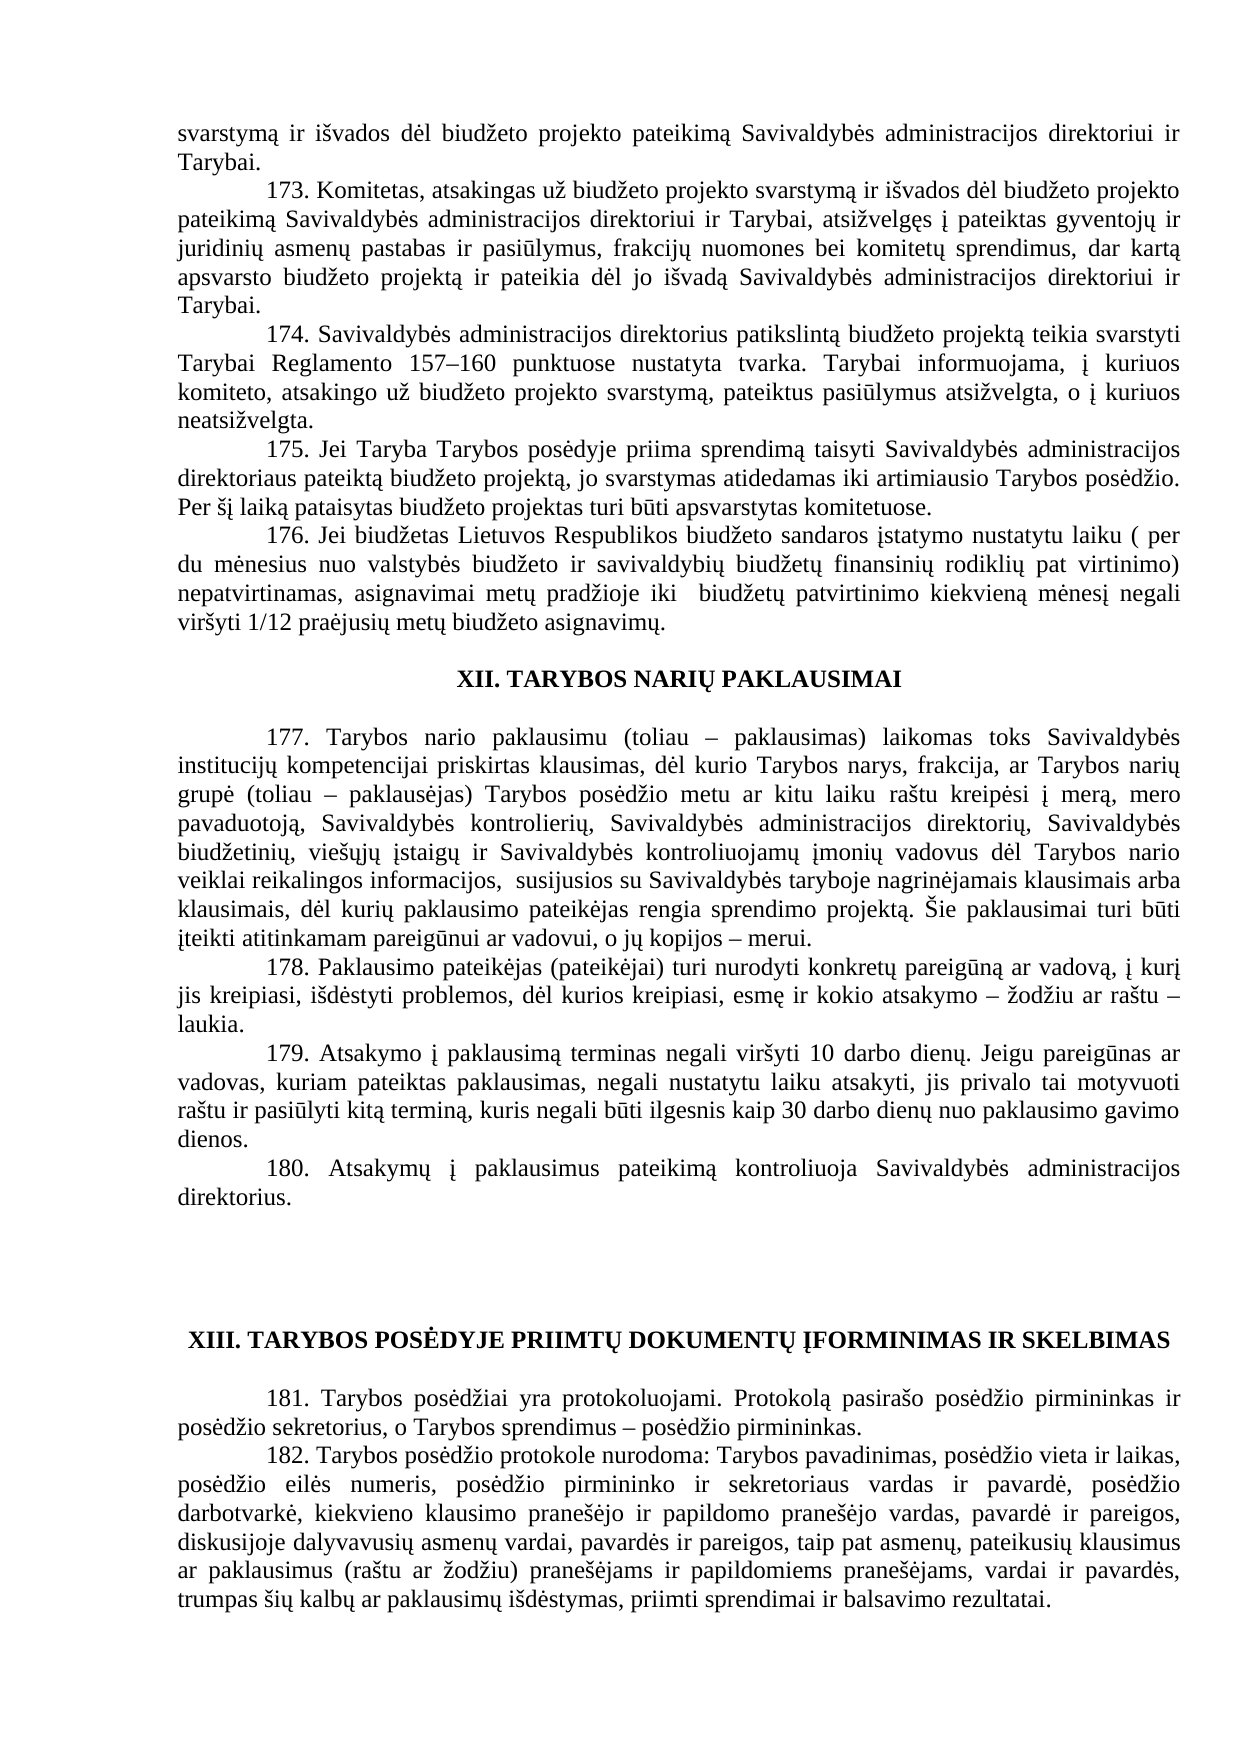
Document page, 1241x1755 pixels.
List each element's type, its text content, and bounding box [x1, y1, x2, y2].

text 174. Savivaldybės administracijos direktorius patikslintą biudžeto projektą teikia svarstyti Tarybai Reglamento 157–160 punktuose nustatyta tvarka. Tarybai informuojama, į kuriuos komiteto, atsakingo už biudžeto projekto svarstymą, pateiktus pasiūlymus atsižvelgta, o į kuriuos neatsižvelgta. [177, 319, 1181, 434]
text XIII. TARYBOS POSĖDYJE PRIIMTŲ DOKUMENTŲ ĮFORMINIMAS IR SKELBIMAS [177, 1326, 1181, 1354]
text 173. Komitetas, atsakingas už biudžeto projekto svarstymą ir išvados dėl biudžeto projekto pateikimą Savivaldybės administracijos direktoriui ir Tarybai, atsižvelgęs į pateiktas gyventojų ir juridinių asmenų pastabas ir pasiūlymus, frakcijų nuomones bei komitetų sprendimus, dar kartą apsvarsto biudžeto projektą ir pateikia dėl jo išvadą Savivaldybės administracijos direktoriui ir Tarybai. [177, 176, 1181, 319]
text 180. Atsakymų į paklausimus pateikimą kontroliuoja Savivaldybės administracijos direktorius. [177, 1153, 1181, 1211]
text XII. TARYBOS NARIŲ PAKLAUSIMAI [177, 664, 1181, 693]
text 177. Tarybos nario paklausimu (toliau – paklausimas) laikomas toks Savivaldybės institucijų kompetencijai priskirtas klausimas, dėl kurio Tarybos narys, frakcija, ar Tarybos narių grupė (toliau – paklausėjas) Tarybos posėdžio metu ar kitu laiku raštu kreipėsi į merą, mero pavaduotoją, Savivaldybės kontrolierių, Savivaldybės administracijos direktorių, Savivaldybės biudžetinių, viešųjų įstaigų ir Savivaldybės kontroliuojamų įmonių vadovus dėl Tarybos nario veiklai reikalingos informacijos, susijusios su Savivaldybės taryboje nagrinėjamais klausimais arba klausimais, dėl kurių paklausimo pateikėjas rengia sprendimo projektą. Šie paklausimai turi būti įteikti atitinkamam pareigūnui ar vadovui, o jų kopijos – merui. [177, 722, 1181, 952]
text 179. Atsakymo į paklausimą terminas negali viršyti 10 darbo dienų. Jeigu pareigūnas ar vadovas, kuriam pateiktas paklausimas, negali nustatytu laiku atsakyti, jis privalo tai motyvuoti raštu ir pasiūlyti kitą terminą, kuris negali būti ilgesnis kaip 30 darbo dienų nuo paklausimo gavimo dienos. [177, 1038, 1181, 1153]
text svarstymą ir išvados dėl biudžeto projekto pateikimą Savivaldybės administracijos direktoriui ir Tarybai. [177, 118, 1181, 176]
text 181. Tarybos posėdžiai yra protokoluojami. Protokolą pasirašo posėdžio pirmininkas ir posėdžio sekretorius, o Tarybos sprendimus – posėdžio pirmininkas. [177, 1383, 1181, 1441]
text 175. Jei Taryba Tarybos posėdyje priima sprendimą taisyti Savivaldybės administracijos direktoriaus pateiktą biudžeto projektą, jo svarstymas atidedamas iki artimiausio Tarybos posėdžio. Per šį laiką pataisytas biudžeto projektas turi būti apsvarstytas komitetuose. [177, 434, 1181, 521]
text 182. Tarybos posėdžio protokole nurodoma: Tarybos pavadinimas, posėdžio vieta ir laikas, posėdžio eilės numeris, posėdžio pirmininko ir sekretoriaus vardas ir pavardė, posėdžio darbotvarkė, kiekvieno klausimo pranešėjo ir papildomo pranešėjo vardas, pavardė ir pareigos, diskusijoje dalyvavusių asmenų vardai, pavardės ir pareigos, taip pat asmenų, pateikusių klausimus ar paklausimus (raštu ar žodžiu) pranešėjams ir papildomiems pranešėjams, vardai ir pavardės, trumpas šių kalbų ar paklausimų išdėstymas, priimti sprendimai ir balsavimo rezultatai. [177, 1441, 1181, 1613]
text 178. Paklausimo pateikėjas (pateikėjai) turi nurodyti konkretų pareigūną ar vadovą, į kurį jis kreipiasi, išdėstyti problemos, dėl kurios kreipiasi, esmę ir kokio atsakymo – žodžiu ar raštu – laukia. [177, 952, 1181, 1038]
text 176. Jei biudžetas Lietuvos Respublikos biudžeto sandaros įstatymo nustatytu laiku ( per du mėnesius nuo valstybės biudžeto ir savivaldybių biudžetų finansinių rodiklių pat virtinimo) nepatvirtinamas, asignavimai metų pradžioje iki biudžetų patvirtinimo kiekvieną mėnesį negali viršyti 1/12 praėjusių metų biudžeto asignavimų. [177, 521, 1181, 636]
